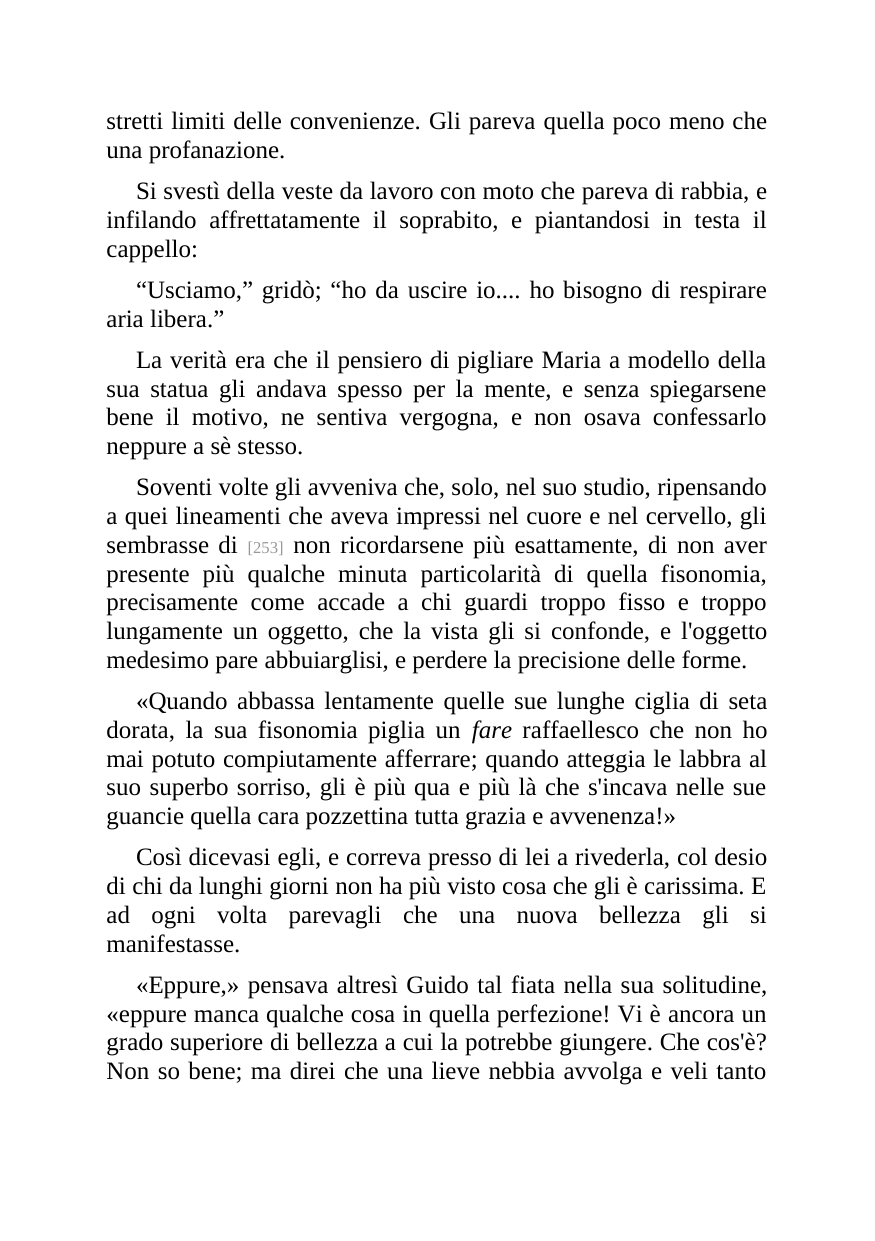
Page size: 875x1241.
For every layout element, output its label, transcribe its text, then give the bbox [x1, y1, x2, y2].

text Soventi volte gli avveniva che, solo, nel suo studio, ripensando a quei lineamenti che aveva impressi nel cuore e nel cervello, gli sembrasse di [253] non ricordarsene più esattamente, di non aver presente più qualche minuta particolarità di quella fisonomia, precisamente come accade a chi guardi troppo fisso e troppo lungamente un oggetto, che la vista gli si confonde, e l'oggetto medesimo pare abbuiarglisi, e perdere la precisione delle forme. [106, 472, 768, 674]
text «Eppure,» pensava altresì Guido tal fiata nella sua solitudine, «eppure manca qualche cosa in quella perfezione! Vi è ancora un grado superiore di bellezza a cui la potrebbe giungere. Che cos'è? Non so bene; ma direi che una lieve nebbia avvolga e veli tanto [106, 970, 768, 1085]
text «Quando abbassa lentamente quelle sue lunghe ciglia di seta dorata, la sua fisonomia piglia un fare raffaellesco che non ho mai potuto compiutamente afferrare; quando atteggia le labbra al suo superbo sorriso, gli è più qua e più là che s'incava nelle sue guancie quella cara pozzettina tutta grazia e avvenenza!» [106, 686, 768, 830]
text Così dicevasi egli, e correva presso di lei a rivederla, col desio di chi da lunghi giorni non ha più visto cosa che gli è carissima. E ad ogni volta parevagli che una nuova bellezza gli si manifestasse. [106, 842, 768, 957]
text Si svestì della veste da lavoro con moto che pareva di rabbia, e infilando affrettatamente il soprabito, e piantandosi in testa il cappello: [106, 176, 768, 262]
text stretti limiti delle convenienze. Gli pareva quella poco meno che una profanazione. [106, 106, 768, 164]
text “Usciamo,” gridò; “ho da uscire io.... ho bisogno di respirare aria libera.” [106, 275, 768, 332]
text La verità era che il pensiero di pigliare Maria a modello della sua statua gli andava spesso per la mente, e senza spiegarsene bene il motivo, ne sentiva vergogna, e non osava confessarlo neppure a sè stesso. [106, 345, 768, 460]
